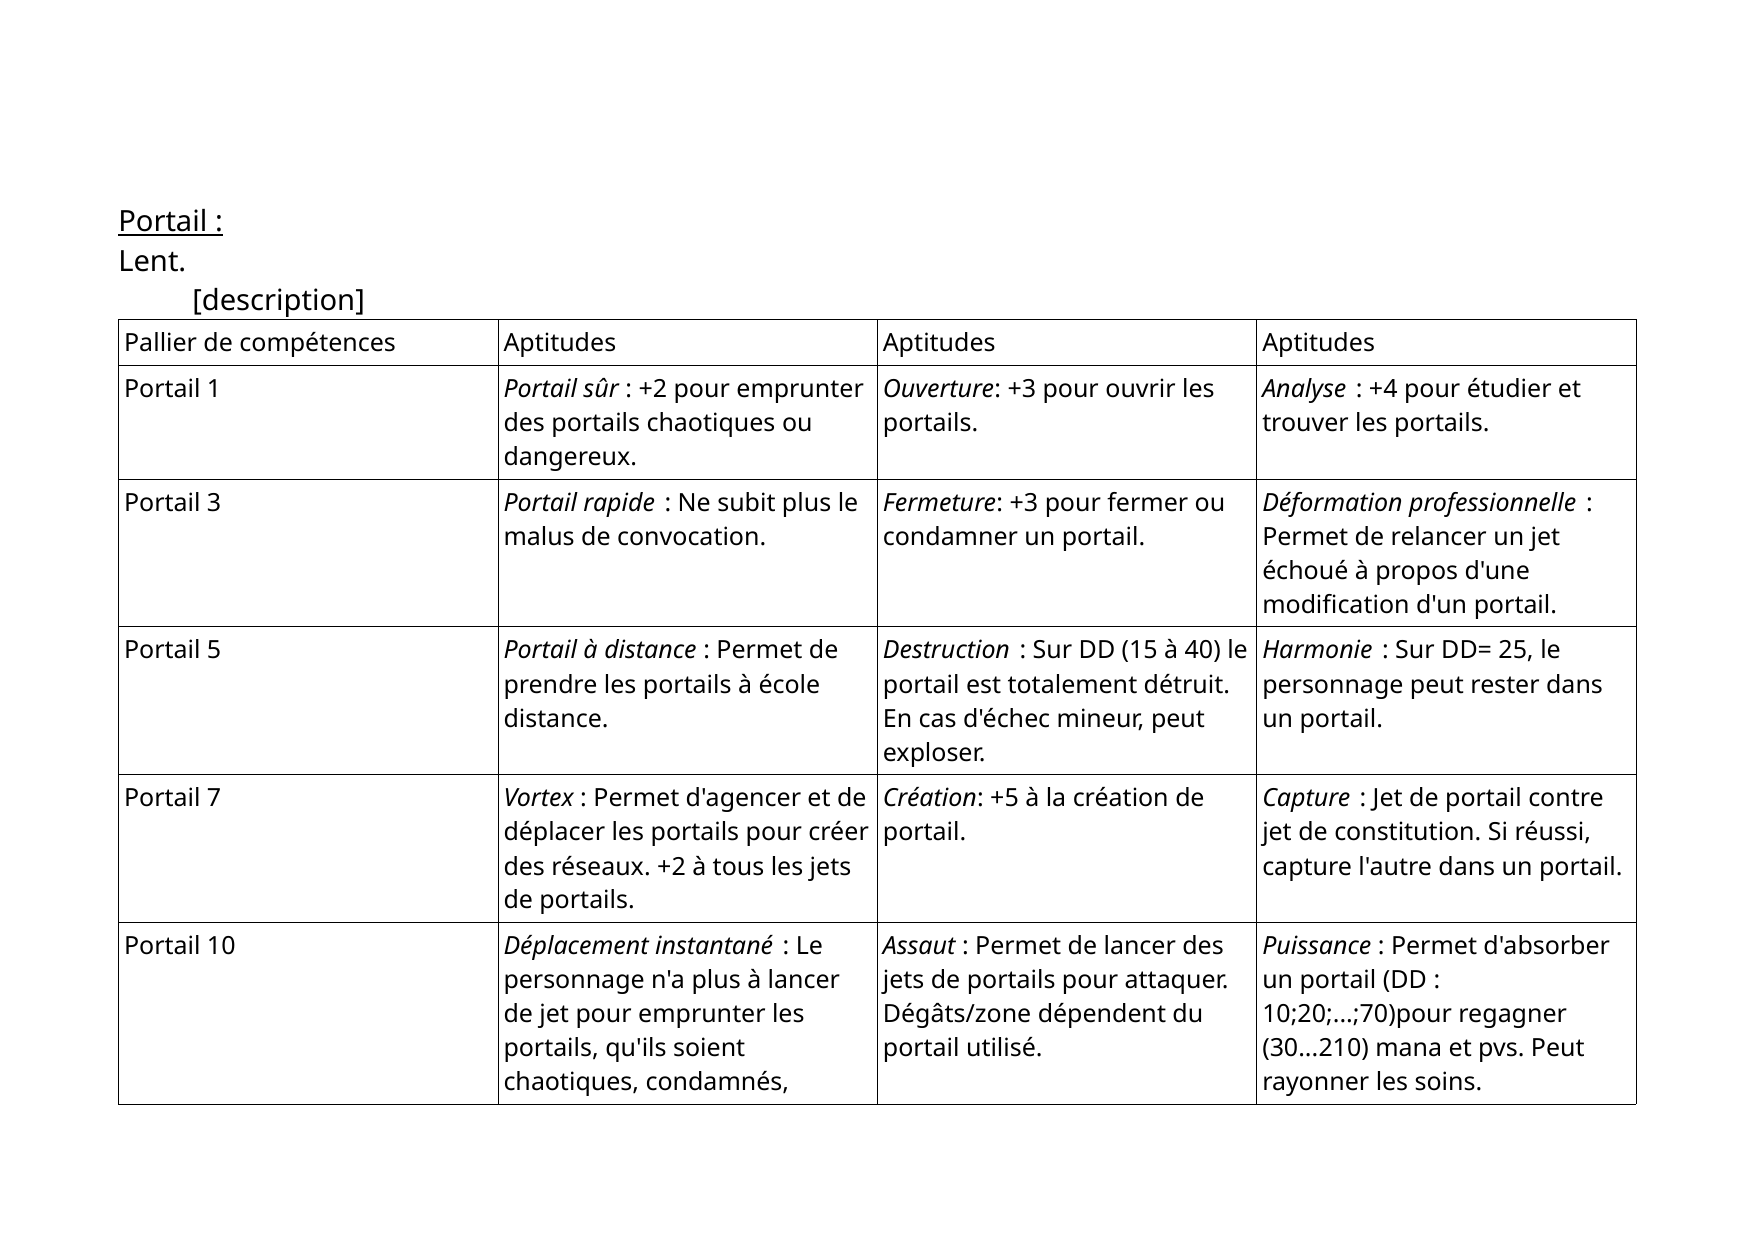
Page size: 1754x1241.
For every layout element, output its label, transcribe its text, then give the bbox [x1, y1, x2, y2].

table_header Aptitudes [878, 320, 1256, 365]
table_cell Portail sûr : +2 pour emprunter des portails chaotiques ou dangereux. [499, 366, 877, 478]
table_cell Ouverture: +3 pour ouvrir les portails. [878, 366, 1256, 478]
table_header Pallier de compétences [119, 320, 498, 365]
table_cell Portail 5 [119, 627, 498, 774]
table_cell Puissance : Permet d'absorber un portail (DD : 10;20;...;70)pour regagner (30...210) mana et pvs. Peut rayonner les soins. [1257, 923, 1636, 1104]
table_cell Capture : Jet de portail contre jet de constitution. Si réussi, capture l'autre dans un portail. [1257, 775, 1636, 922]
table_cell Portail à distance : Permet de prendre les portails à école distance. [499, 627, 877, 774]
table_cell Portail 3 [119, 480, 498, 626]
table_cell Portail rapide : Ne subit plus le malus de convocation. [499, 480, 877, 626]
table_cell Déplacement instantané : Le personnage n'a plus à lancer de jet pour emprunter les portails, qu'ils soient chaotiques, condamnés, [499, 923, 877, 1104]
table_cell Portail 7 [119, 775, 498, 922]
table_cell Harmonie : Sur DD= 25, le personnage peut rester dans un portail. [1257, 627, 1636, 774]
table_cell Analyse : +4 pour étudier et trouver les portails. [1257, 366, 1636, 478]
text Lent. [118, 240, 1636, 279]
table_cell Portail 1 [119, 366, 498, 478]
table_header Aptitudes [499, 320, 877, 365]
table_cell Portail 10 [119, 923, 498, 1104]
table_cell Création: +5 à la création de portail. [878, 775, 1256, 922]
text [description] [118, 279, 1636, 319]
table_header Aptitudes [1257, 320, 1636, 365]
table_cell Fermeture: +3 pour fermer ou condamner un portail. [878, 480, 1256, 626]
table_cell Déformation professionnelle : Permet de relancer un jet échoué à propos d'une modification d'un portail. [1257, 480, 1636, 626]
table_cell Destruction : Sur DD (15 à 40) le portail est totalement détruit. En cas d'échec mineur, peut exploser. [878, 627, 1256, 774]
table_cell Assaut : Permet de lancer des jets de portails pour attaquer. Dégâts/zone dépendent du portail utilisé. [878, 923, 1256, 1104]
table_cell Vortex : Permet d'agencer et de déplacer les portails pour créer des réseaux. +2 à tous les jets de portails. [499, 775, 877, 922]
subtitle Portail : [118, 200, 1636, 240]
